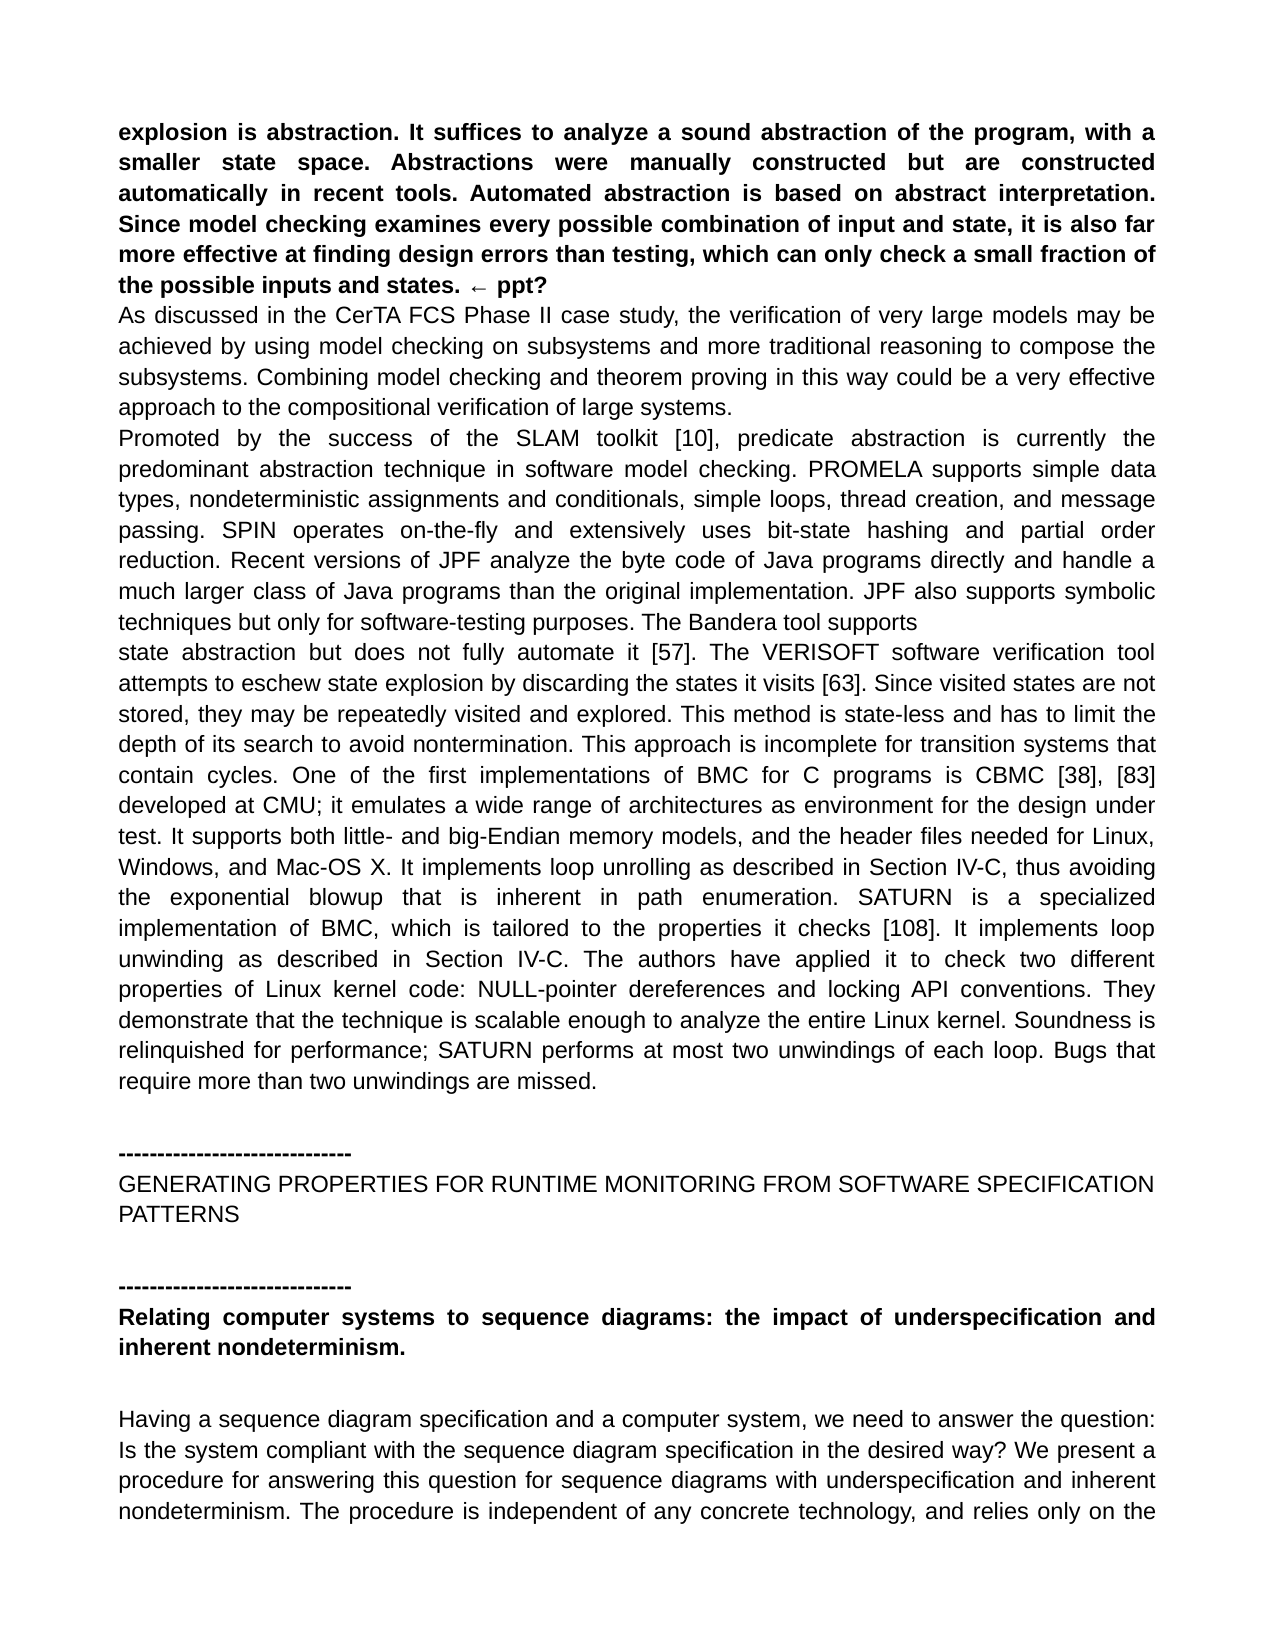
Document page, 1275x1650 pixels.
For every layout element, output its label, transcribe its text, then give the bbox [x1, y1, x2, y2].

text ------------------------------ [118, 1272, 1157, 1299]
text Relating computer systems to sequence diagrams: the impact of underspecification and inherent nondeterminism. [118, 1303, 1157, 1361]
text GENERATING PROPERTIES FOR RUNTIME MONITORING FROM SOFTWARE SPECIFICATION PATTERNS [118, 1170, 1157, 1227]
text explosion is abstraction. It suffices to analyze a sound abstraction of the program, with a smaller state space. Abstractions were manually constructed but are constructed automatically in recent tools. Automated abstraction is based on abstract interpretation. Since model checking examines every possible combination of input and state, it is also far more effective at finding design errors than testing, which can only check a small fraction of the possible inputs and states. ← ppt? [118, 118, 1157, 298]
text state abstraction but does not fully automate it [57]. The VERISOFT software verification tool attempts to eschew state explosion by discarding the states it visits [63]. Since visited states are not stored, they may be repeatedly visited and explored. This method is state-less and has to limit the depth of its search to avoid nontermination. This approach is incomplete for transition systems that contain cycles. One of the first implementations of BMC for C programs is CBMC [38], [83] developed at CMU; it emulates a wide range of architectures as environment for the design under test. It supports both little- and big-Endian memory models, and the header files needed for Linux, Windows, and Mac-OS X. It implements loop unrolling as described in Section IV-C, thus avoiding the exponential blowup that is inherent in path enumeration. SATURN is a specialized implementation of BMC, which is tailored to the properties it checks [108]. It implements loop unwinding as described in Section IV-C. The authors have applied it to check two different properties of Linux kernel code: NULL-pointer dereferences and locking API conventions. They demonstrate that the technique is scalable enough to analyze the entire Linux kernel. Soundness is relinquished for performance; SATURN performs at most two unwindings of each loop. Bugs that require more than two unwindings are missed. [118, 639, 1157, 1094]
text ------------------------------ [118, 1139, 1157, 1166]
text As discussed in the CerTA FCS Phase II case study, the verification of very large models may be achieved by using model checking on subsystems and more traditional reasoning to compose the subsystems. Combining model checking and theorem proving in this way could be a very effective approach to the compositional verification of large systems. [118, 302, 1157, 421]
text Promoted by the success of the SLAM toolkit [10], predicate abstraction is currently the predominant abstraction technique in software model checking. PROMELA supports simple data types, nondeterministic assignments and conditionals, simple loops, thread creation, and message passing. SPIN operates on-the-fly and extensively uses bit-state hashing and partial order reduction. Recent versions of JPF analyze the byte code of Java programs directly and handle a much larger class of Java programs than the original implementation. JPF also supports symbolic techniques but only for software-testing purposes. The Bandera tool supports [118, 424, 1157, 635]
text Having a sequence diagram specification and a computer system, we need to answer the question: Is the system compliant with the sequence diagram specification in the desired way? We present a procedure for answering this question for sequence diagrams with underspecification and inherent nondeterminism. The procedure is independent of any concrete technology, and relies only on the [118, 1406, 1157, 1524]
